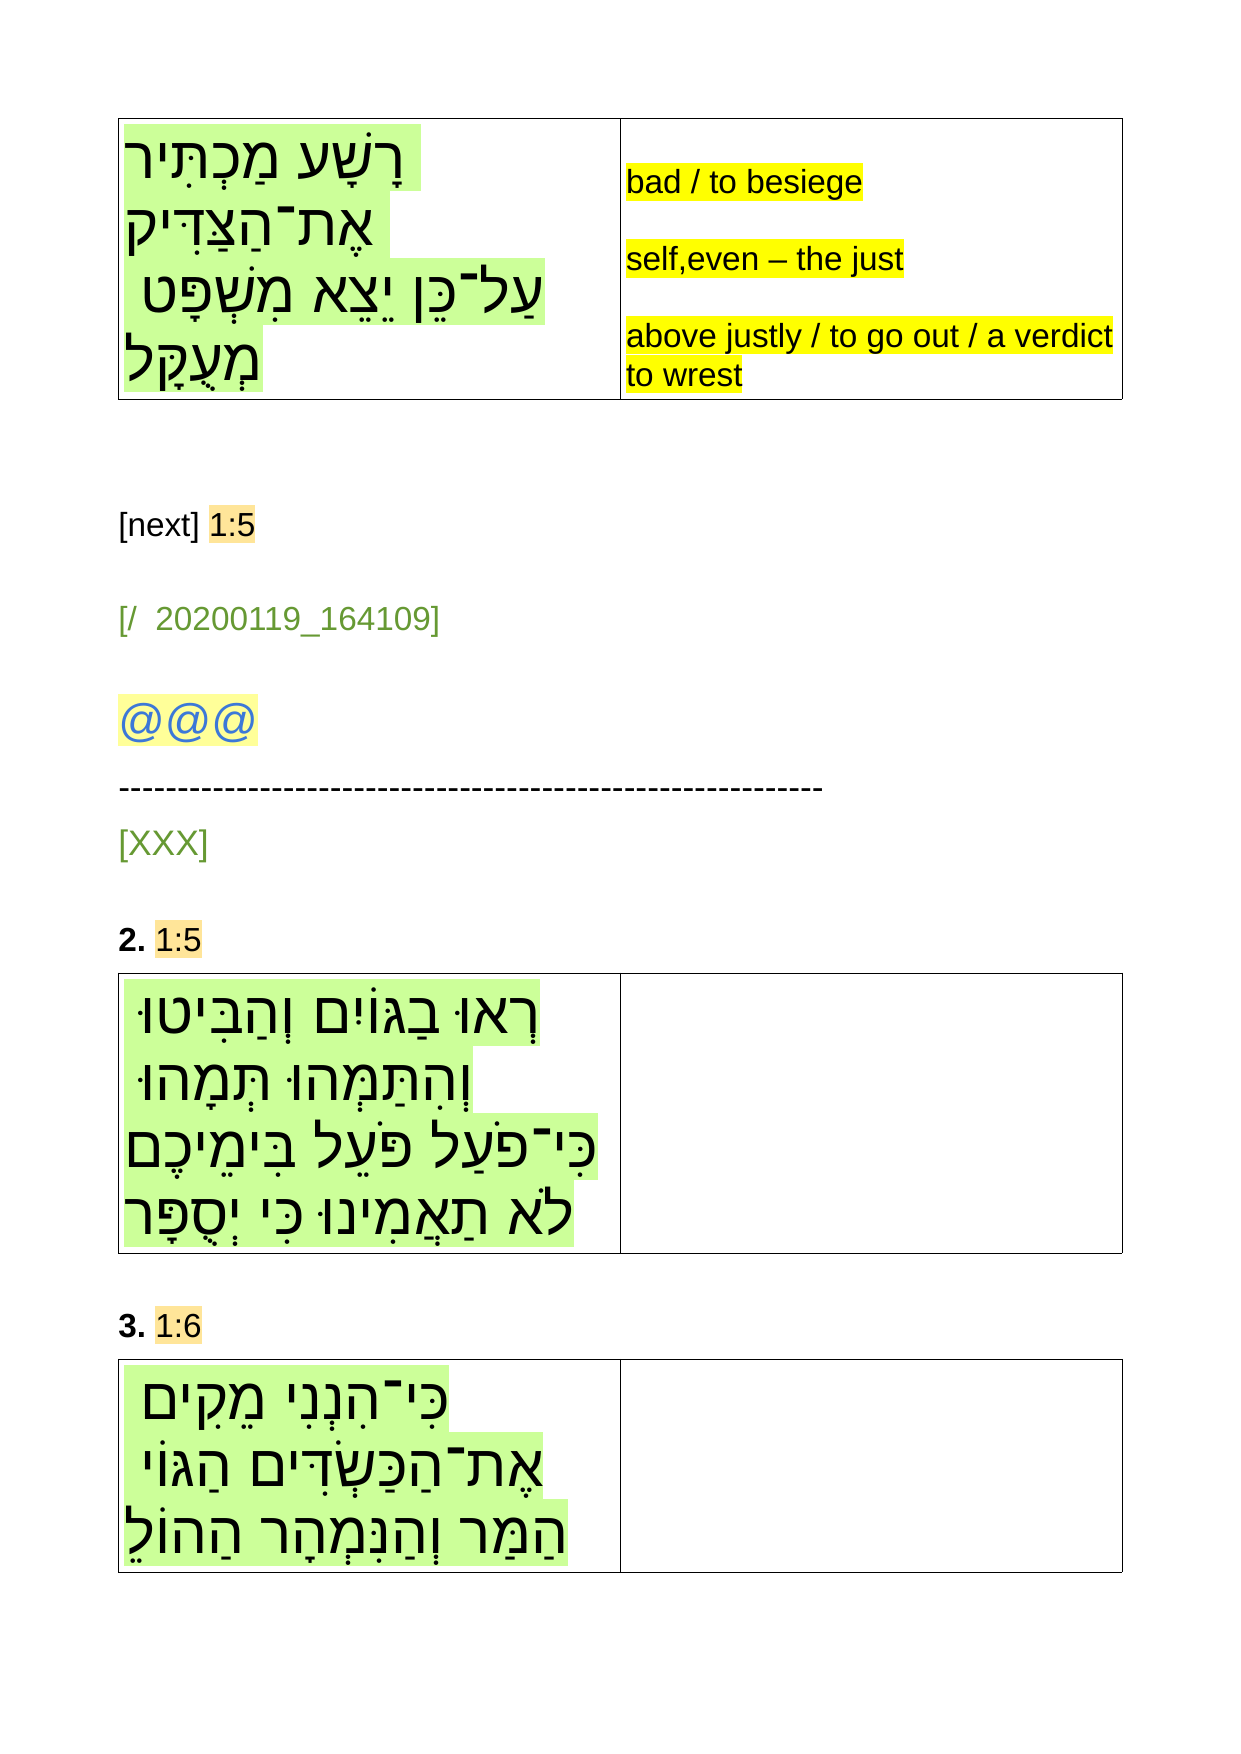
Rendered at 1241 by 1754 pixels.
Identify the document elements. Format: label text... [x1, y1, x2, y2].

text @@@ [118, 693, 1122, 746]
table_header bad / to besiege self,even – the just above justly / to go out / a verdict to wrest [621, 119, 1122, 399]
table_header [621, 1360, 1122, 1572]
text [XXX] [118, 822, 1122, 863]
text [next] 1:5 [118, 505, 1122, 543]
text 3. 1:6 [118, 1306, 1122, 1344]
table_header רְאוּ בַגּוֹיִם וְהַבִּיטוּ וְהִתַּמְּהוּ תְּמָהוּ כִּי־פֹעַל פֹּעֵל בִּימֵיכֶם לֹא תַאֲמִינוּ כִּי יְסֻפָּר [119, 974, 620, 1253]
text 2. 1:5 [118, 920, 1122, 958]
table_header רָשָׁע מַכְתִּיר אֶת־הַצַּדִּיק עַל־כֵּן יֵצֵא מִשְׁפָּט מְעֻקָּל [119, 119, 620, 399]
text ------------------------------------------------------------ [118, 766, 1122, 807]
text [/ 20200119_164109] [118, 599, 1122, 638]
table_header כִּי־הִנְנִי מֵקִים אֶת־הַכַּשְׂדִּים הַגּוֹי הַמַּר וְהַנִּמְהָר הַהוֹלֵ [119, 1360, 620, 1572]
table_header [621, 974, 1122, 1253]
